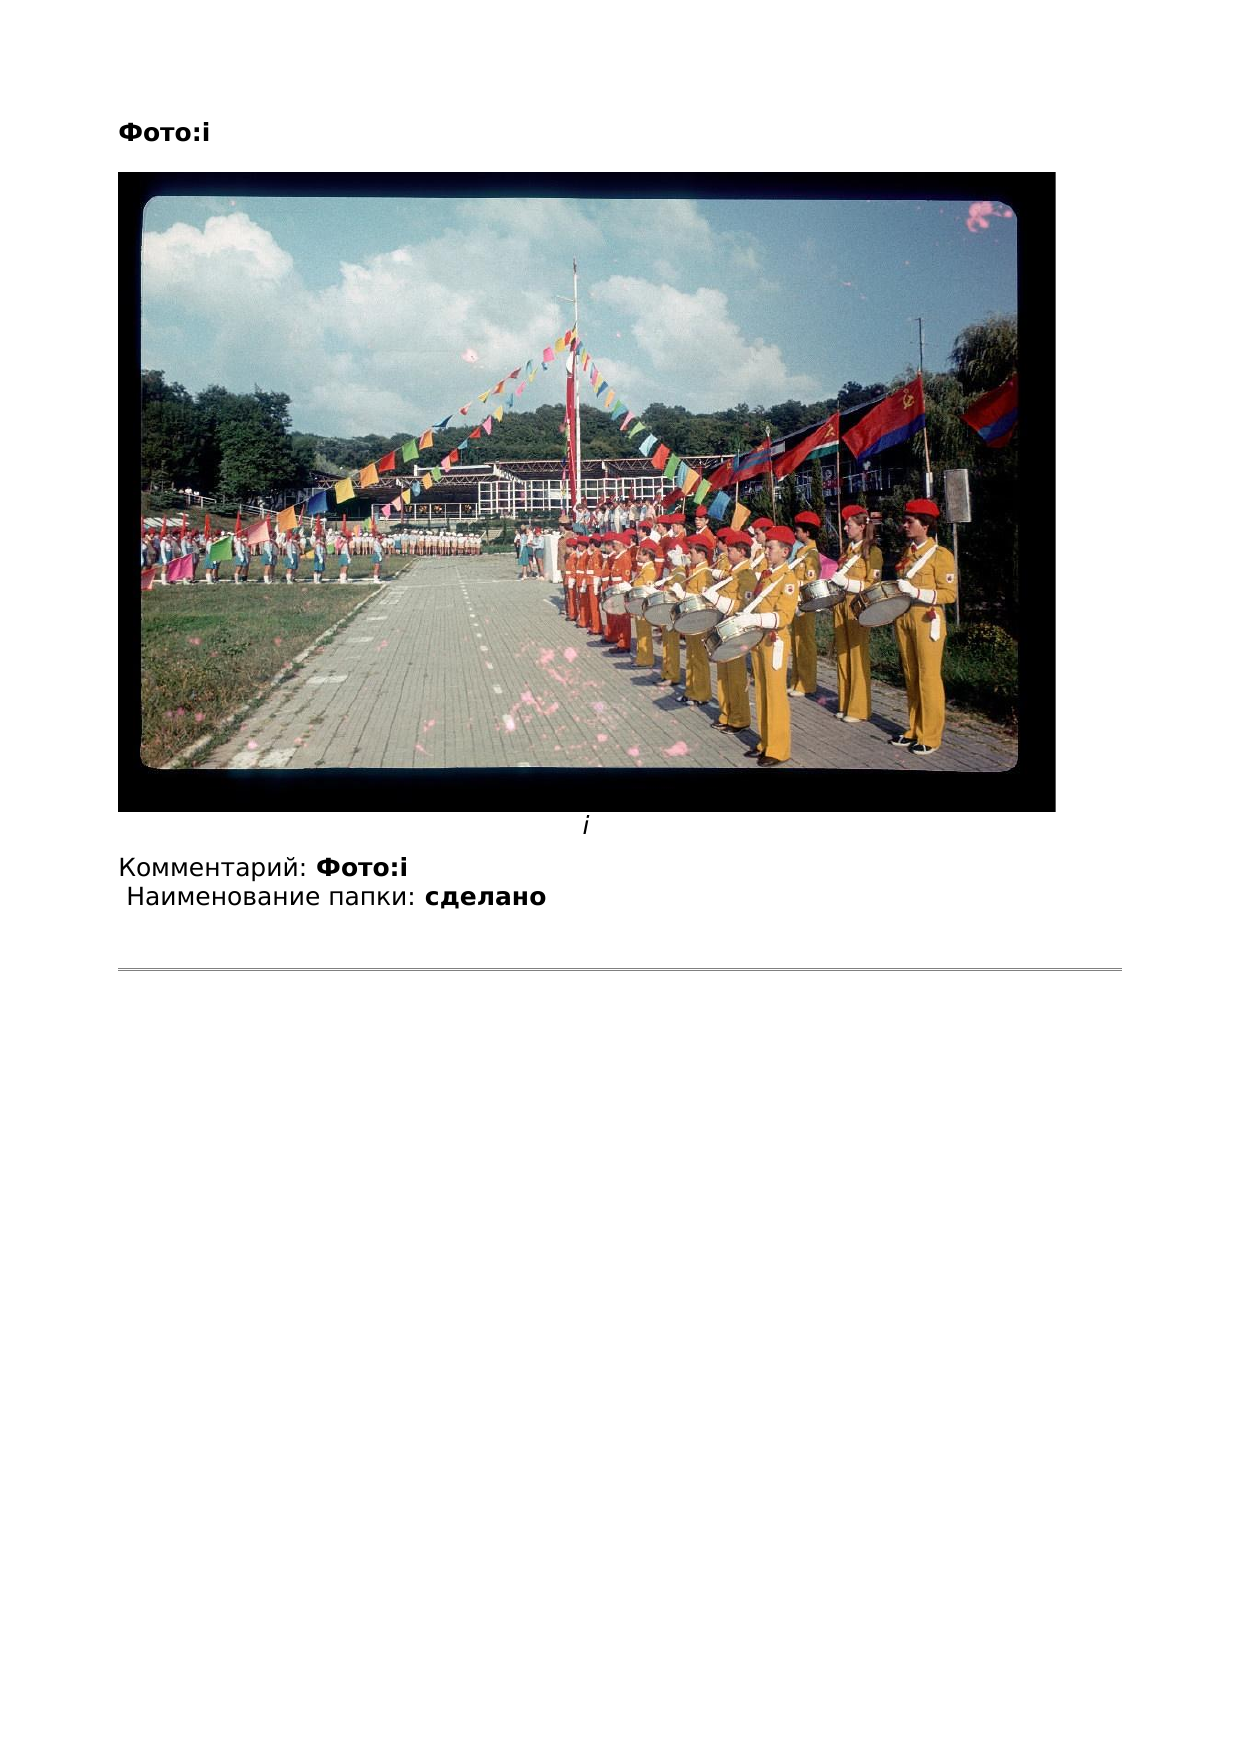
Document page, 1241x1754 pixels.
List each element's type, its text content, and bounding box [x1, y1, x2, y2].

text i [118, 812, 1056, 841]
subtitle Фото:i [118, 118, 1122, 147]
text Комментарий: Фото:i Наименование папки: сделано [118, 853, 1122, 941]
picture [118, 172, 1056, 812]
